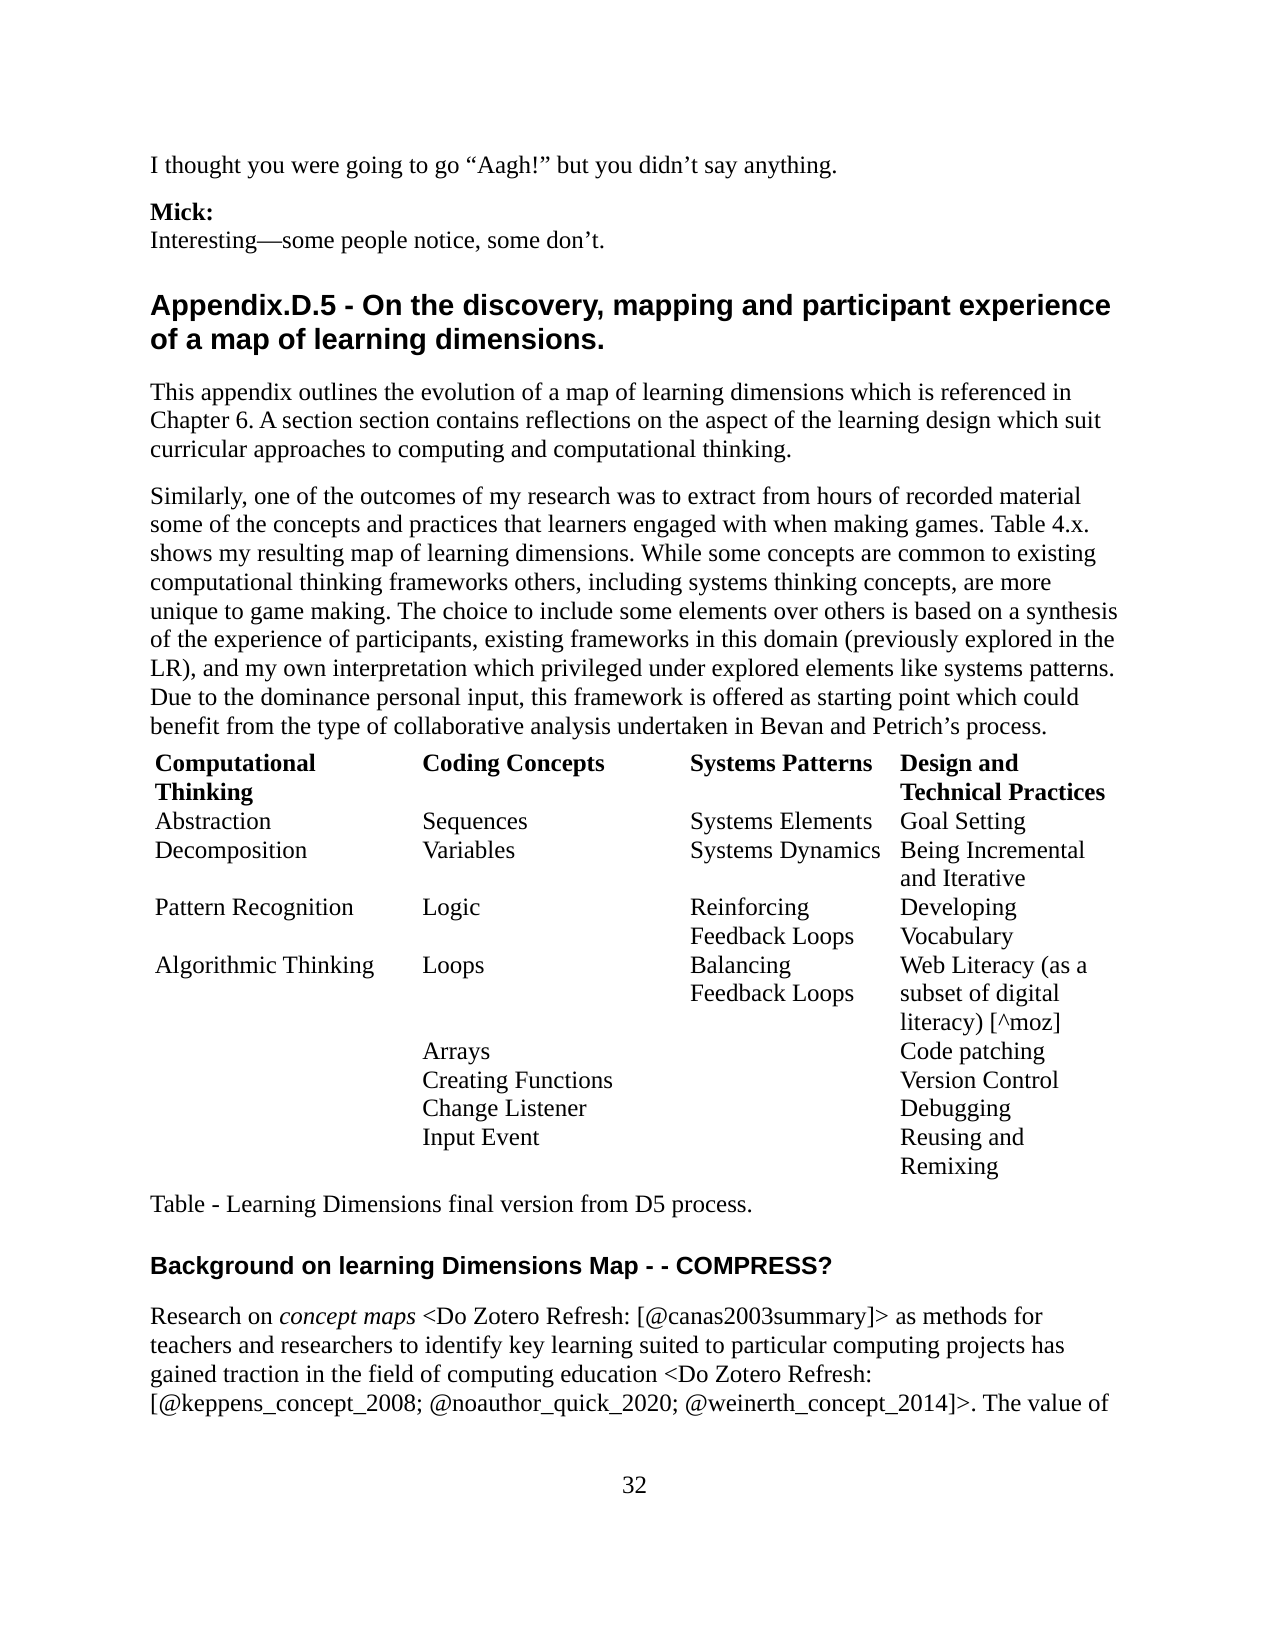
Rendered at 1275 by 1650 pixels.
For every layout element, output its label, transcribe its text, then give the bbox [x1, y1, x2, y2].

table_cell Variables [418, 835, 685, 892]
table_cell Creating Functions [418, 1065, 685, 1093]
text Mick: Interesting—some people notice, some don’t. [150, 197, 1125, 254]
table_header Computational Thinking [150, 749, 418, 806]
table_cell Systems Elements [685, 806, 896, 835]
table_cell Sequences [418, 806, 685, 835]
table_cell Systems Dynamics [685, 835, 896, 892]
table_cell [685, 1036, 896, 1065]
table_cell Developing Vocabulary [896, 892, 1125, 950]
table_cell Debugging [896, 1094, 1125, 1122]
table_cell Pattern Recognition [150, 892, 418, 950]
table_cell Change Listener [418, 1094, 685, 1122]
table_cell Code patching [896, 1036, 1125, 1065]
table_cell Logic [418, 892, 685, 950]
text I thought you were going to go “Aagh!” but you didn’t say anything. [150, 150, 1125, 179]
text Research on concept maps <Do Zotero Refresh: [@canas2003summary]> as methods for teachers and researchers to identify key learning suited to particular computing projects has gained traction in the field of computing education <Do Zotero Refresh: [@keppens_concept_2008; @noauthor_quick_2020; @weinerth_concept_2014]>. The value of [150, 1301, 1125, 1416]
table_cell Abstraction [150, 806, 418, 835]
table_header Coding Concepts [418, 749, 685, 806]
table_cell [685, 1094, 896, 1122]
table_cell Reusing and Remixing [896, 1122, 1125, 1180]
subtitle Background on learning Dimensions Map - - COMPRESS? [150, 1251, 1125, 1280]
table_cell Being Incremental and Iterative [896, 835, 1125, 892]
table_cell Goal Setting [896, 806, 1125, 835]
table_cell Decomposition [150, 835, 418, 892]
table_cell Loops [418, 950, 685, 1036]
table_header Systems Patterns [685, 749, 896, 806]
text Table - Learning Dimensions final version from D5 process. [150, 1189, 1125, 1217]
text Similarly, one of the outcomes of my research was to extract from hours of recorded material some of the concepts and practices that learners engaged with when making games. Table 4.x. shows my resulting map of learning dimensions. While some concepts are common to existing computational thinking frameworks others, including systems thinking concepts, are more unique to game making. The choice to include some elements over others is based on a synthesis of the experience of participants, existing frameworks in this domain (previously explored in the LR), and my own interpretation which privileged under explored elements like systems patterns. Due to the dominance personal input, this framework is offered as starting point which could benefit from the type of collaborative analysis undertaken in Bevan and Petrich’s process. [150, 481, 1125, 739]
table_header Design and Technical Practices [896, 749, 1125, 806]
table_cell Arrays [418, 1036, 685, 1065]
table_cell [685, 1065, 896, 1093]
table_cell [150, 1122, 418, 1180]
subtitle Appendix.D.5 - On the discovery, mapping and participant experience of a map of learning dimensions. [150, 288, 1125, 355]
table_cell [685, 1122, 896, 1180]
table_cell Web Literacy (as a subset of digital literacy) [^moz] [896, 950, 1125, 1036]
table_cell Algorithmic Thinking [150, 950, 418, 1036]
table_cell [150, 1065, 418, 1093]
table_cell Reinforcing Feedback Loops [685, 892, 896, 950]
table_cell [150, 1036, 418, 1065]
table_cell Version Control [896, 1065, 1125, 1093]
table_cell Input Event [418, 1122, 685, 1180]
text This appendix outlines the evolution of a map of learning dimensions which is referenced in Chapter 6. A section section contains reflections on the aspect of the learning design which suit curricular approaches to computing and computational thinking. [150, 377, 1125, 463]
table_cell Balancing Feedback Loops [685, 950, 896, 1036]
table_cell [150, 1094, 418, 1122]
